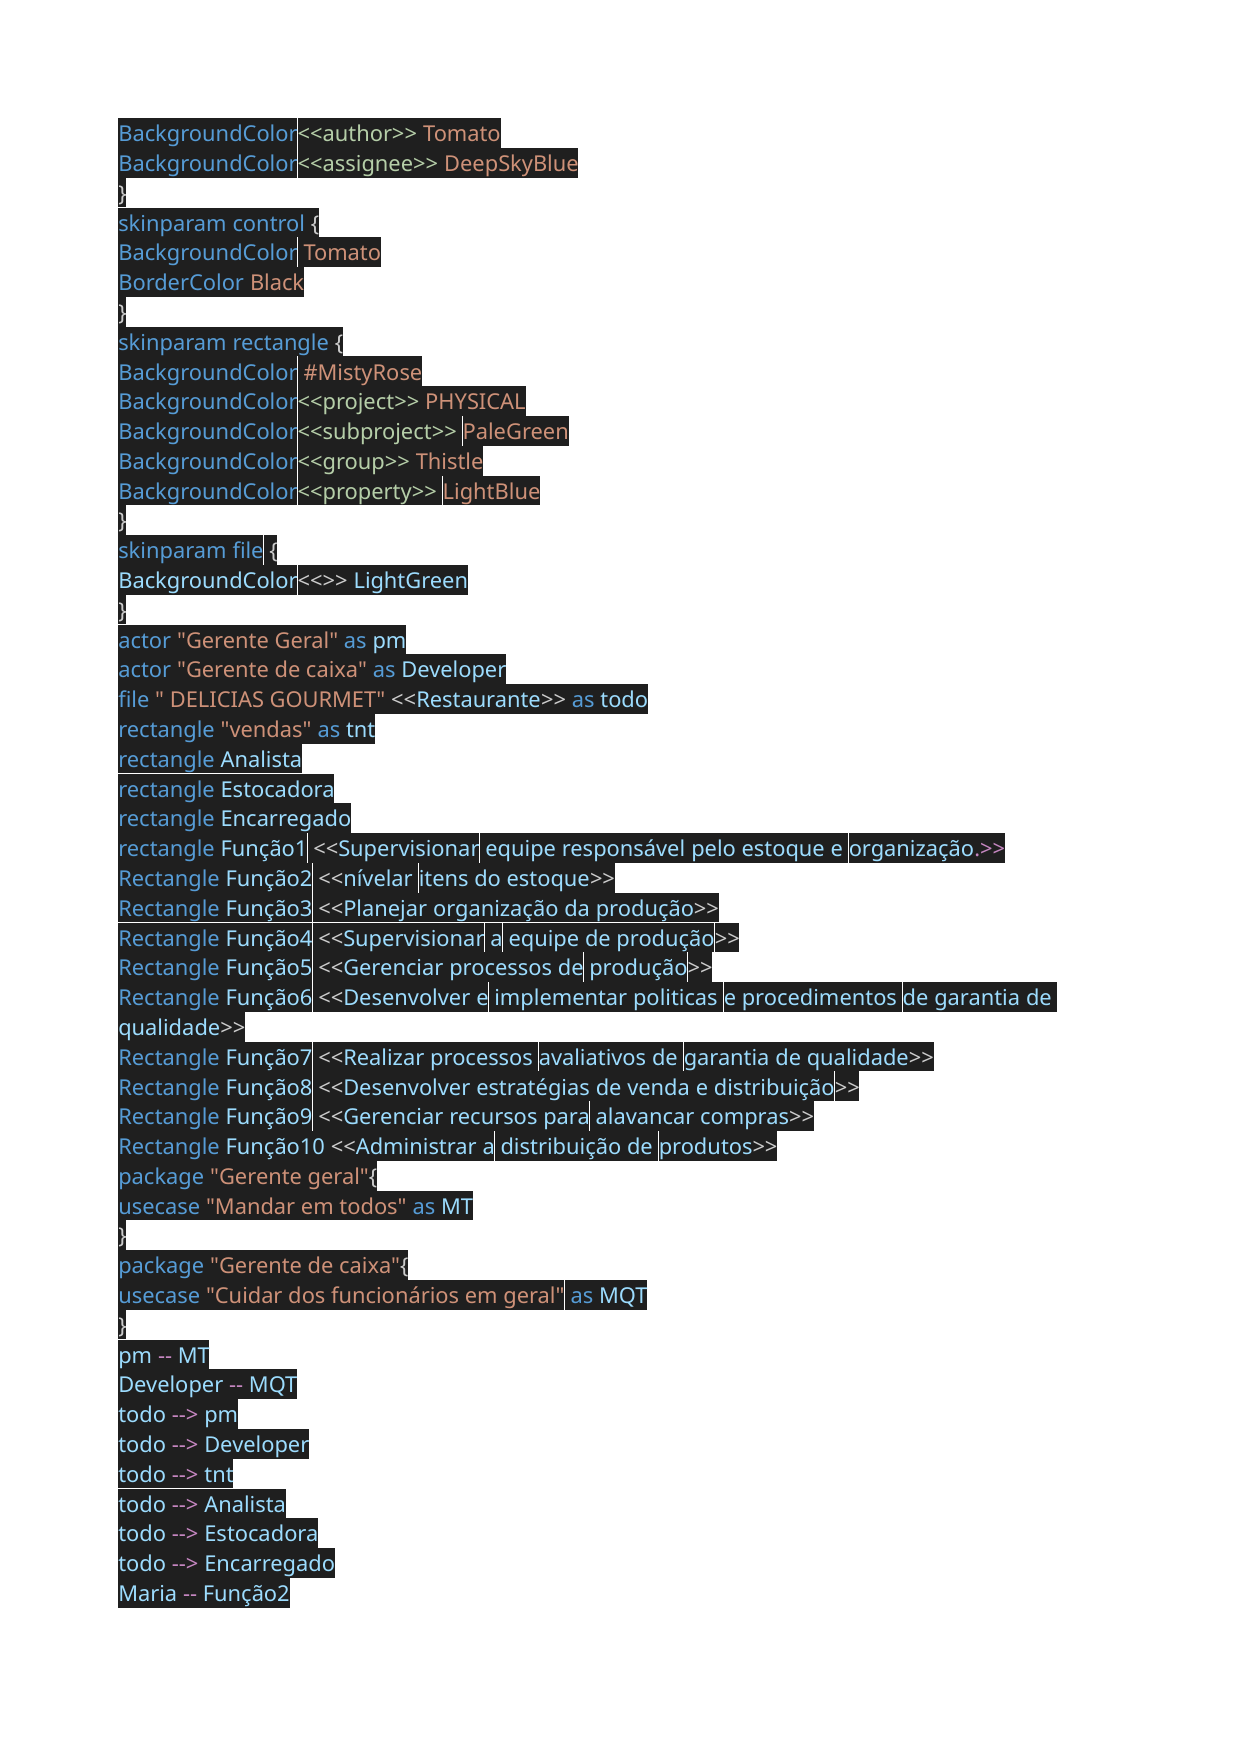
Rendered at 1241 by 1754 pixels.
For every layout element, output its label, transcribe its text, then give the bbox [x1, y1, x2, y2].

text Rectangle Função2 <<nívelar itens do estoque>> [118, 863, 1122, 893]
text BackgroundColor<<project>> PHYSICAL [118, 386, 1122, 416]
text rectangle Estocadora [118, 773, 1122, 803]
text todo --> pm [118, 1399, 1122, 1429]
text Rectangle Função7 <<Realizar processos avaliativos de garantia de qualidade>> [118, 1042, 1122, 1071]
text BackgroundColor<<group>> Thistle [118, 446, 1122, 476]
text BackgroundColor<<property>> LightBlue [118, 476, 1122, 505]
text pm -- MT [118, 1339, 1122, 1369]
text Rectangle Função3 <<Planejar organização da produção>> [118, 893, 1122, 922]
text } [118, 595, 1122, 624]
text BackgroundColor<<>> LightGreen [118, 565, 1122, 595]
text todo --> Analista [118, 1488, 1122, 1518]
text Developer -- MQT [118, 1369, 1122, 1399]
text usecase "Mandar em todos" as MT [118, 1191, 1122, 1220]
text BackgroundColor<<author>> Tomato [118, 118, 1122, 148]
text Maria -- Função2 [118, 1578, 1122, 1608]
text BorderColor Black [118, 267, 1122, 297]
text rectangle "vendas" as tnt [118, 714, 1122, 744]
text } [118, 178, 1122, 207]
text } [118, 505, 1122, 535]
text package "Gerente geral"{ [118, 1161, 1122, 1191]
text todo --> tnt [118, 1459, 1122, 1488]
text Rectangle Função5 <<Gerenciar processos de produção>> [118, 952, 1122, 982]
text Rectangle Função8 <<Desenvolver estratégias de venda e distribuição>> [118, 1071, 1122, 1101]
text BackgroundColor #MistyRose [118, 356, 1122, 386]
text todo --> Encarregado [118, 1548, 1122, 1578]
text BackgroundColor Tomato [118, 237, 1122, 267]
text skinparam file { [118, 535, 1122, 565]
text file " DELICIAS GOURMET" <<Restaurante>> as todo [118, 684, 1122, 714]
text Rectangle Função6 <<Desenvolver e implementar politicas e procedimentos de garantia de qualidade>> [118, 982, 1122, 1042]
text actor "Gerente Geral" as pm [118, 624, 1122, 654]
text BackgroundColor<<subproject>> PaleGreen [118, 416, 1122, 446]
text actor "Gerente de caixa" as Developer [118, 654, 1122, 684]
text } [118, 1220, 1122, 1250]
text skinparam control { [118, 207, 1122, 237]
text rectangle Função1 <<Supervisionar equipe responsável pelo estoque e organização.>> [118, 833, 1122, 863]
text skinparam rectangle { [118, 327, 1122, 356]
text rectangle Analista [118, 744, 1122, 773]
text Rectangle Função4 <<Supervisionar a equipe de produção>> [118, 922, 1122, 952]
text } [118, 297, 1122, 327]
text Rectangle Função10 <<Administrar a distribuição de produtos>> [118, 1131, 1122, 1161]
text todo --> Estocadora [118, 1518, 1122, 1548]
text } [118, 1310, 1122, 1339]
text Rectangle Função9 <<Gerenciar recursos para alavancar compras>> [118, 1101, 1122, 1131]
text usecase "Cuidar dos funcionários em geral" as MQT [118, 1280, 1122, 1310]
text BackgroundColor<<assignee>> DeepSkyBlue [118, 148, 1122, 178]
text package "Gerente de caixa"{ [118, 1250, 1122, 1280]
text todo --> Developer [118, 1429, 1122, 1459]
text rectangle Encarregado [118, 803, 1122, 833]
